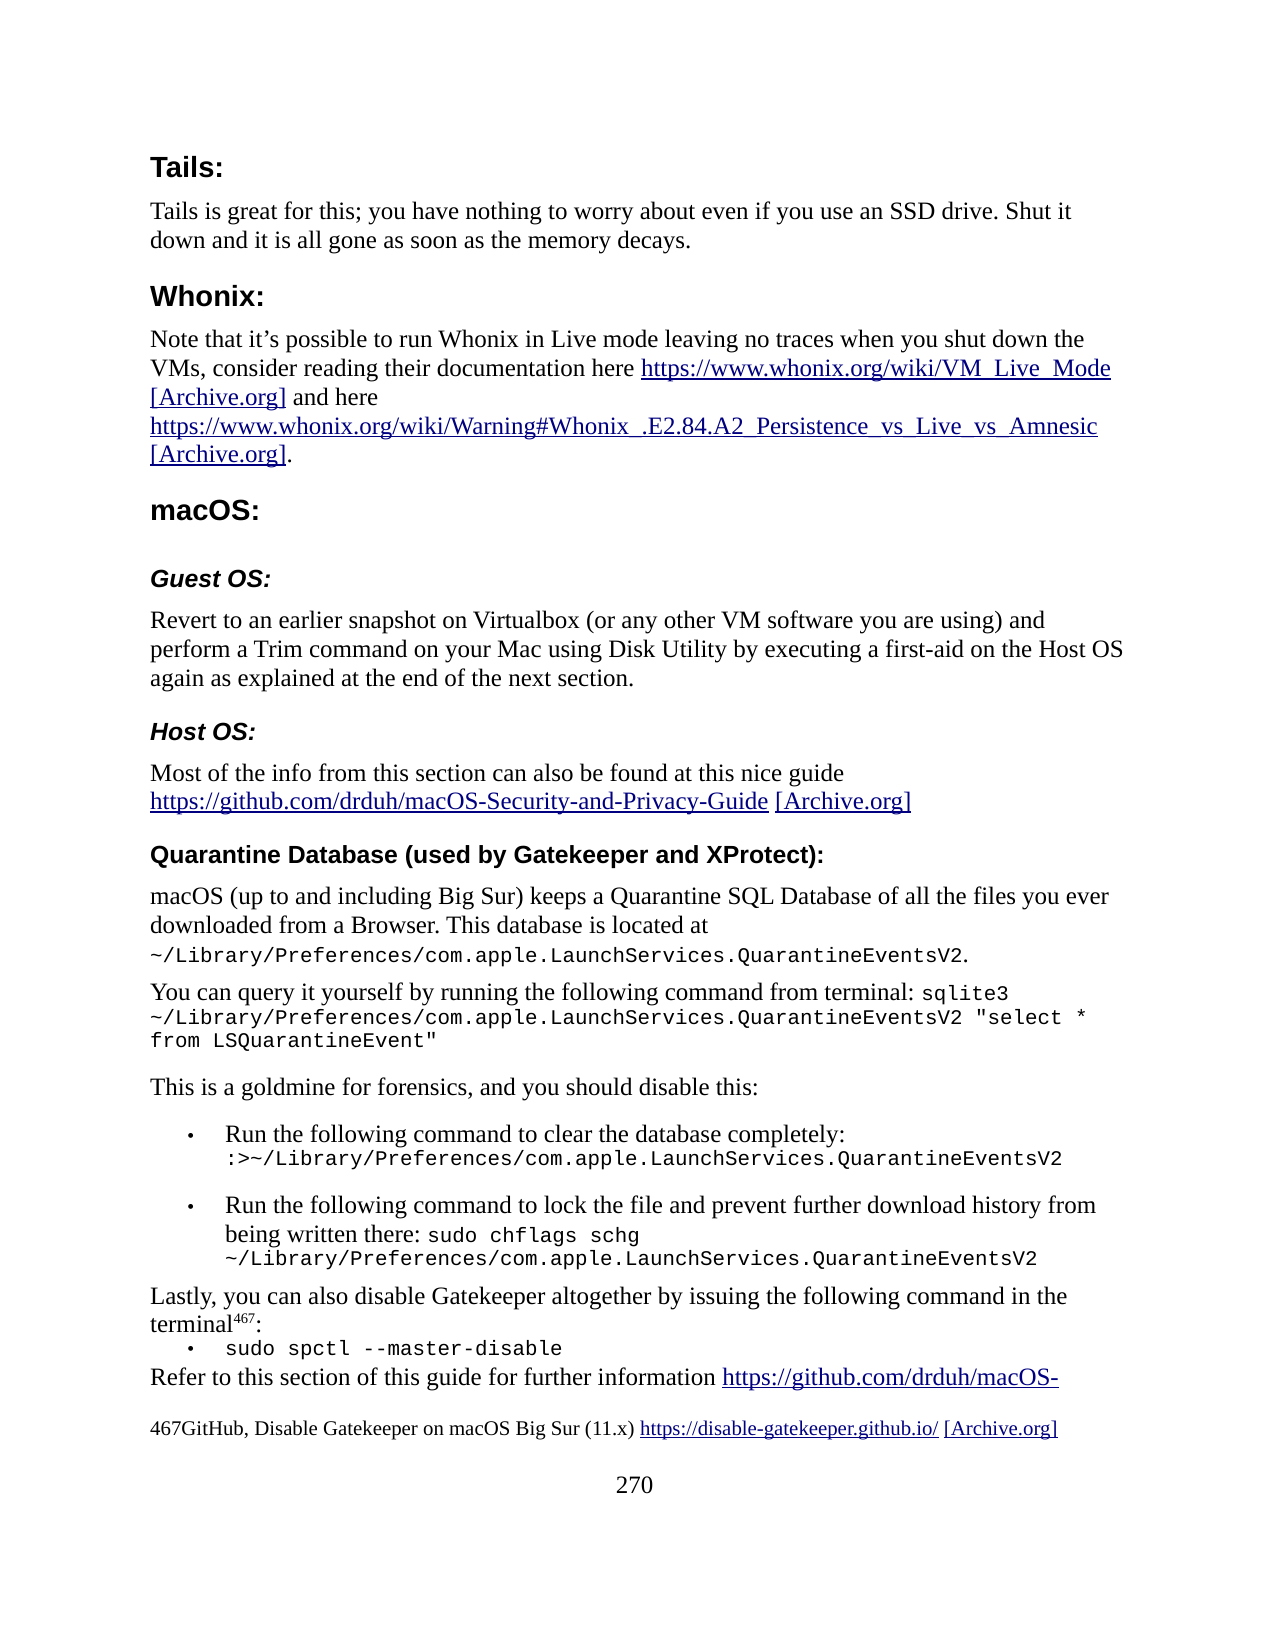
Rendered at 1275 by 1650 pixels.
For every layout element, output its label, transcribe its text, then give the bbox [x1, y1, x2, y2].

subtitle Host OS: [150, 717, 1125, 745]
subtitle Quarantine Database (used by Gatekeeper and XProtect): [150, 840, 1125, 869]
text Lastly, you can also disable Gatekeeper altogether by issuing the following command in the terminal: [150, 1281, 1125, 1338]
text GitHub, Disable Gatekeeper on macOS Big Sur (11.x) https://disable-gatekeeper.github.io/ [Archive.org] [150, 1416, 1125, 1440]
text This is a goldmine for forensics, and you should disable this: [150, 1072, 1125, 1101]
subtitle Guest OS: [150, 564, 1125, 593]
list sudo spctl --master-disable [187, 1338, 1125, 1362]
text Most of the info from this section can also be found at this nice guide https://github.com/drduh/macOS-Security-and-Privacy-Guide [Archive.org] [150, 758, 1125, 815]
text Tails is great for this; you have nothing to worry about even if you use an SSD drive. Shut it down and it is all gone as soon as the memory decays. [150, 196, 1125, 253]
text You can query it yourself by running the following command from terminal: sqlite3 ~/Library/Preferences/com.apple.LaunchServices.QuarantineEventsV2 "select * from LSQuarantineEvent" [150, 977, 1125, 1054]
list Run the following command to lock the file and prevent further download history from being written there: sudo chflags schg ~/Library/Preferences/com.apple.LaunchServices.QuarantineEventsV2 [187, 1190, 1125, 1272]
text Refer to this section of this guide for further information https://github.com/drduh/macOS- [150, 1362, 1125, 1391]
subtitle Tails: [150, 150, 1125, 183]
text macOS (up to and including Big Sur) keeps a Quarantine SQL Database of all the files you ever downloaded from a Browser. This database is located at ~/Library/Preferences/com.apple.LaunchServices.QuarantineEventsV2. [150, 881, 1125, 968]
text Revert to an earlier snapshot on Virtualbox (or any other VM software you are using) and perform a Trim command on your Mac using Disk Utility by executing a first-aid on the Host OS again as explained at the end of the next section. [150, 605, 1125, 692]
list Run the following command to clear the database completely: :>~/Library/Preferences/com.apple.LaunchServices.QuarantineEventsV2 [187, 1119, 1125, 1172]
subtitle Whonix: [150, 278, 1125, 312]
text Note that it’s possible to run Whonix in Live mode leaving no traces when you shut down the VMs, consider reading their documentation here https://www.whonix.org/wiki/VM_Live_Mode [Archive.org] and here https://www.whonix.org/wiki/Warning#Whonix_.E2.84.A2_Persistence_vs_Live_vs_Amnesic [Archive.org]. [150, 324, 1125, 468]
subtitle macOS: [150, 493, 1125, 527]
